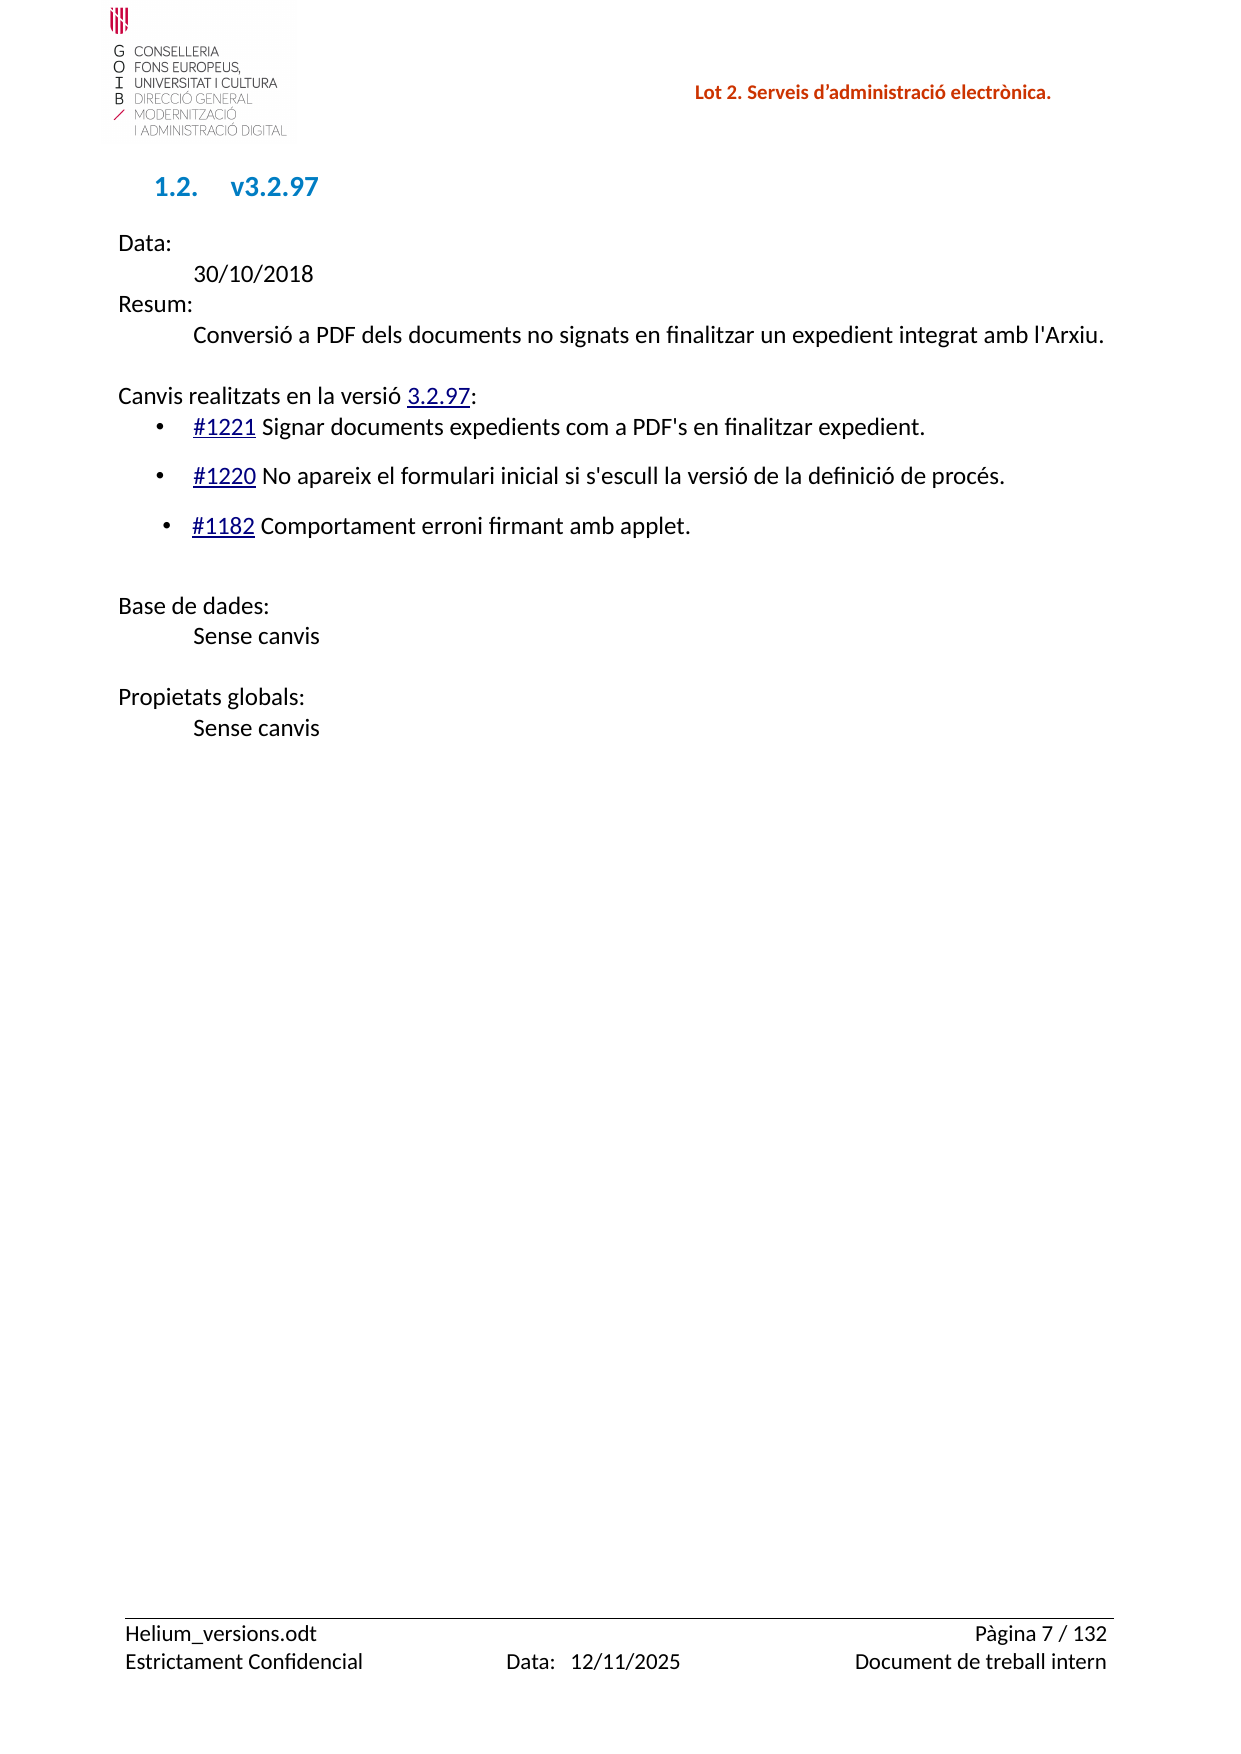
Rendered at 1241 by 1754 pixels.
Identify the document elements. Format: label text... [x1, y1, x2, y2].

text Conversió a PDF dels documents no signats en finalitzar un expedient integrat amb l'Arxiu. [118, 319, 1122, 350]
list #1220 No apareix el formulari inicial si s'escull la versió de la definició de procés. [156, 460, 1122, 491]
text Base de dades: [118, 590, 1122, 621]
list #1182 Comportament erroni firmant amb applet. [162, 510, 1122, 540]
text 30/10/2018 [118, 258, 1122, 289]
list #1221 Signar documents expedients com a PDF's en finalitzar expedient. [156, 411, 1122, 441]
picture [100, 0, 297, 144]
text Sense canvis [118, 712, 1122, 743]
subtitle v3.2.97 [153, 168, 1122, 204]
text Canvis realitzats en la versió 3.2.97: [118, 380, 1122, 411]
text Data: [118, 228, 1122, 258]
text Sense canvis [118, 621, 1122, 651]
text Propietats globals: [118, 682, 1122, 712]
text Resum: [118, 289, 1122, 319]
